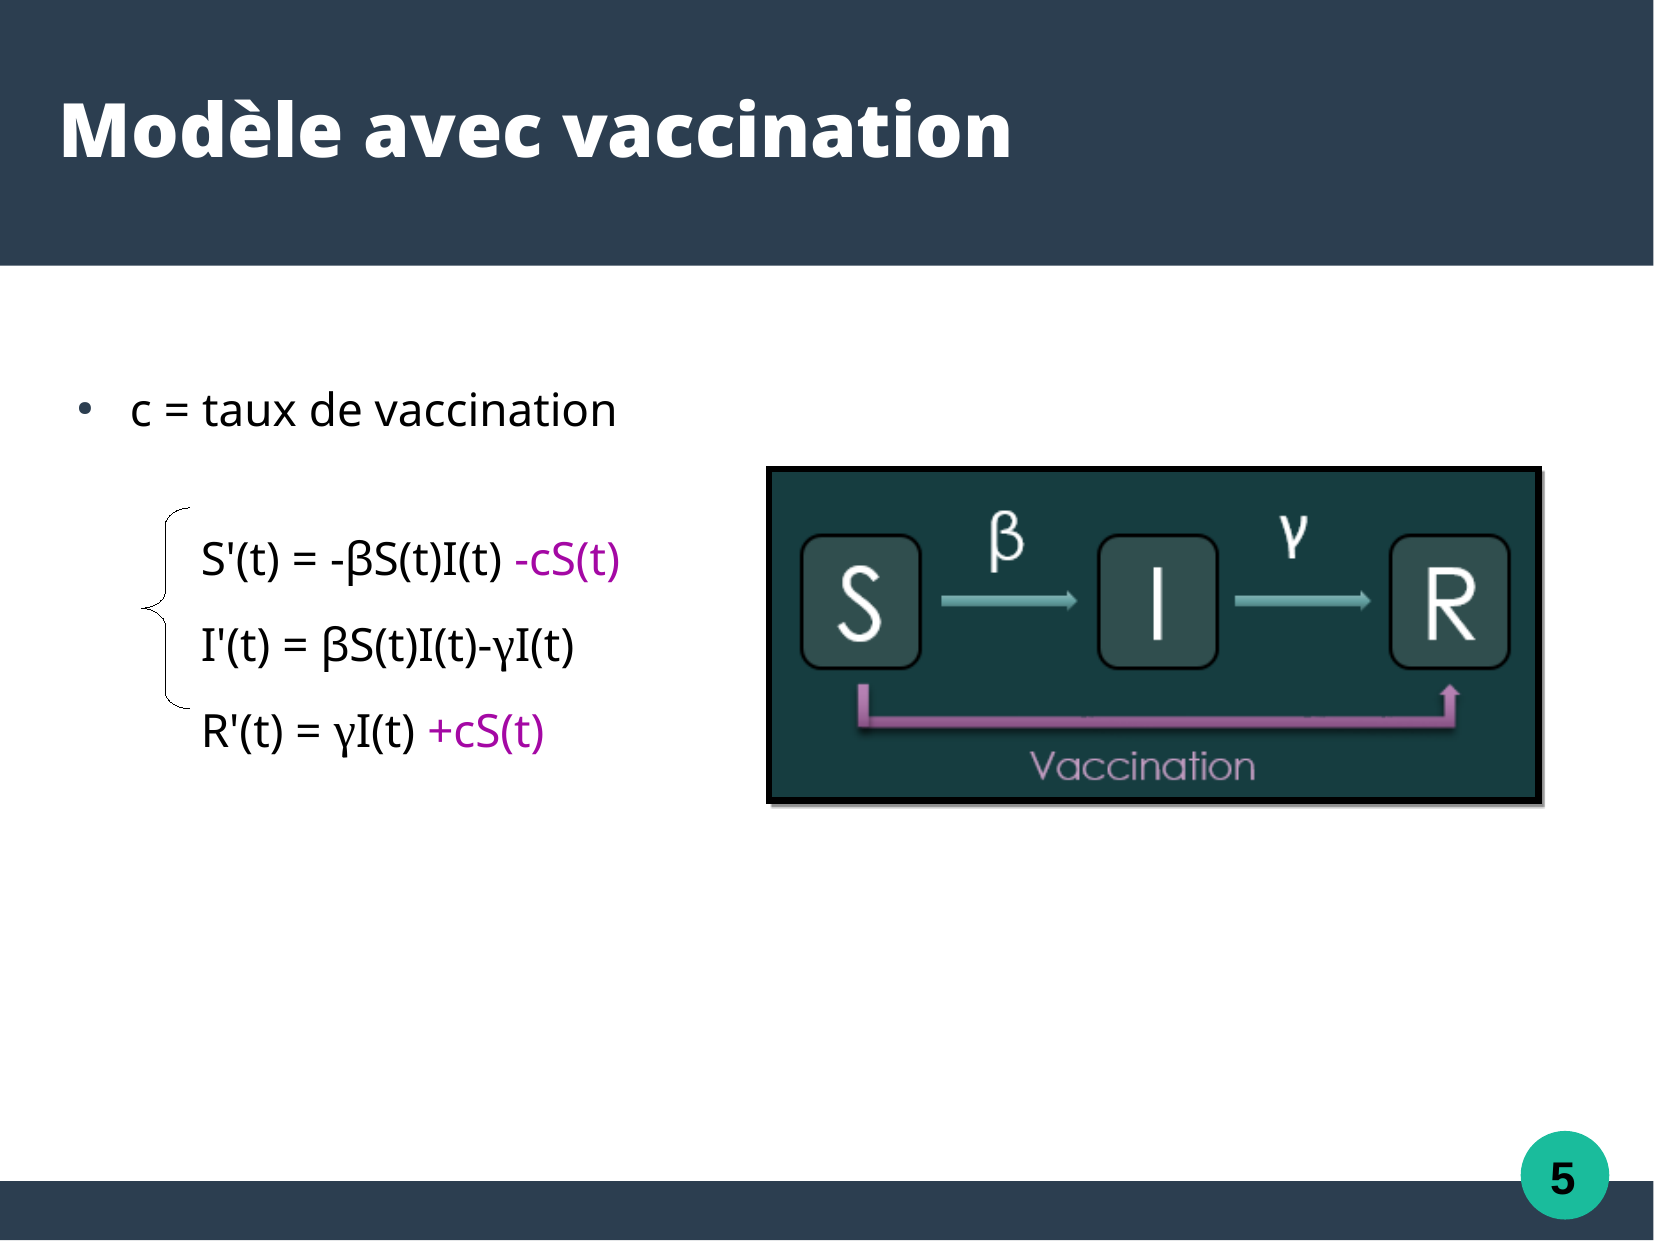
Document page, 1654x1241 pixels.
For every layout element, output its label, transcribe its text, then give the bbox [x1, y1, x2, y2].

text_box 5 [1535, 1145, 1610, 1215]
list c = taux de vaccination S'(t) = -βS(t)I(t) -cS(t) I'(t) = βS(t)I(t)-γI(t) R'(t) = γI(t) +cS(t) [59, 377, 1595, 1205]
title Modèle avec vaccination [59, 49, 1595, 207]
picture [772, 472, 1536, 798]
